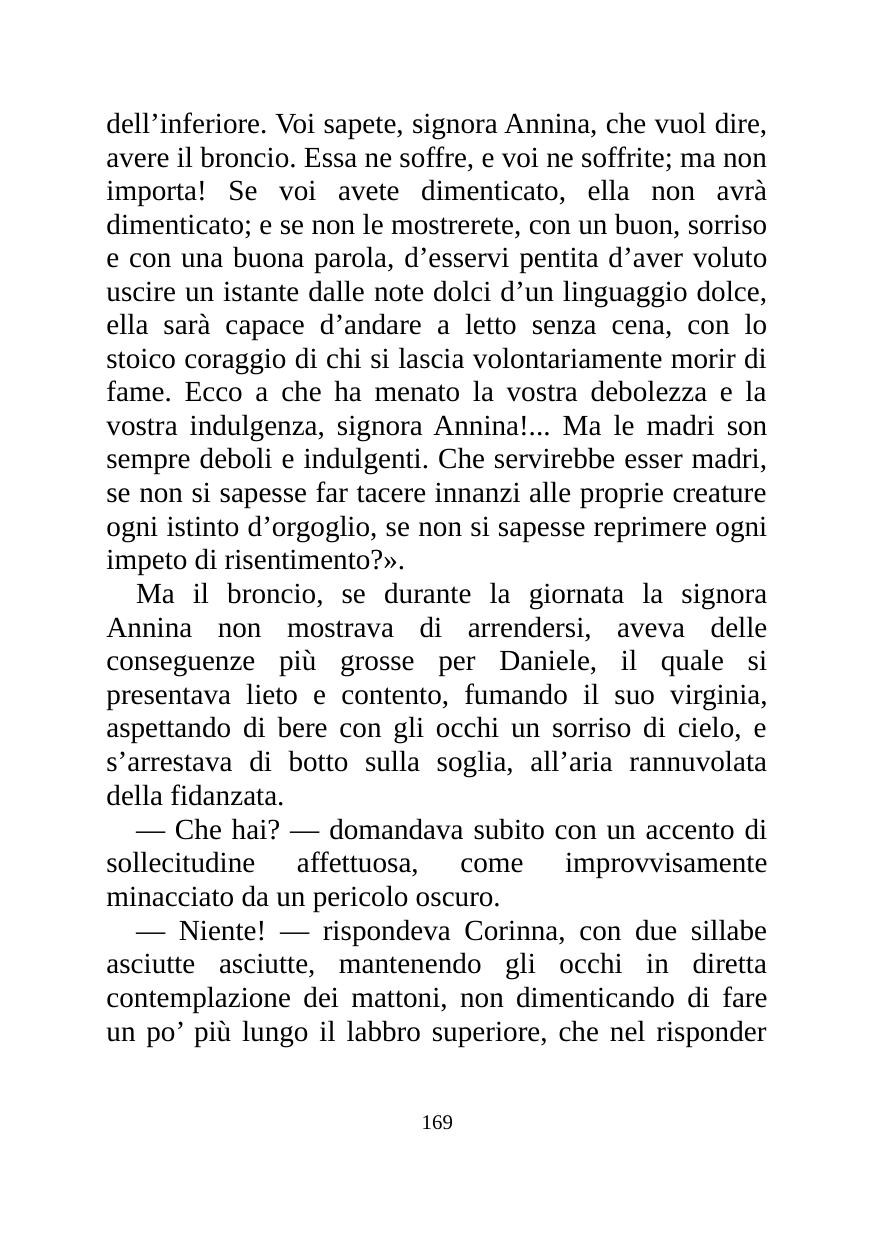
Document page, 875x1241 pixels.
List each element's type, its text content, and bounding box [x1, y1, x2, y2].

text dell’inferiore. Voi sapete, signora Annina, che vuol dire, avere il broncio. Essa ne soffre, e voi ne soffrite; ma non importa! Se voi avete dimenticato, ella non avrà dimenticato; e se non le mostrerete, con un buon, sorriso e con una buona parola, d’esservi pentita d’aver voluto uscire un istante dalle note dolci d’un linguaggio dolce, ella sarà capace d’andare a letto senza cena, con lo stoico coraggio di chi si lascia volontariamente morir di fame. Ecco a che ha menato la vostra debolezza e la vostra indulgenza, signora Annina!... Ma le madri son sempre deboli e indulgenti. Che servirebbe esser madri, se non si sapesse far tacere innanzi alle proprie creature ogni istinto d’orgoglio, se non si sapesse reprimere ogni impeto di risentimento?». [106, 106, 768, 576]
text — Che hai? — domandava subito con un accento di sollecitudine affettuosa, come improvvisamente minacciato da un pericolo oscuro. [106, 812, 768, 912]
text — Niente! — rispondeva Corinna, con due sillabe asciutte asciutte, mantenendo gli occhi in diretta contemplazione dei mattoni, non dimenticando di fare un po’ più lungo il labbro superiore, che nel risponder [106, 913, 768, 1047]
text Ma il broncio, se durante la giornata la signora Annina non mostrava di arrendersi, aveva delle conseguenze più grosse per Daniele, il quale si presentava lieto e contento, fumando il suo virginia, aspettando di bere con gli occhi un sorriso di cielo, e s’arrestava di botto sulla soglia, all’aria rannuvolata della fidanzata. [106, 576, 768, 811]
